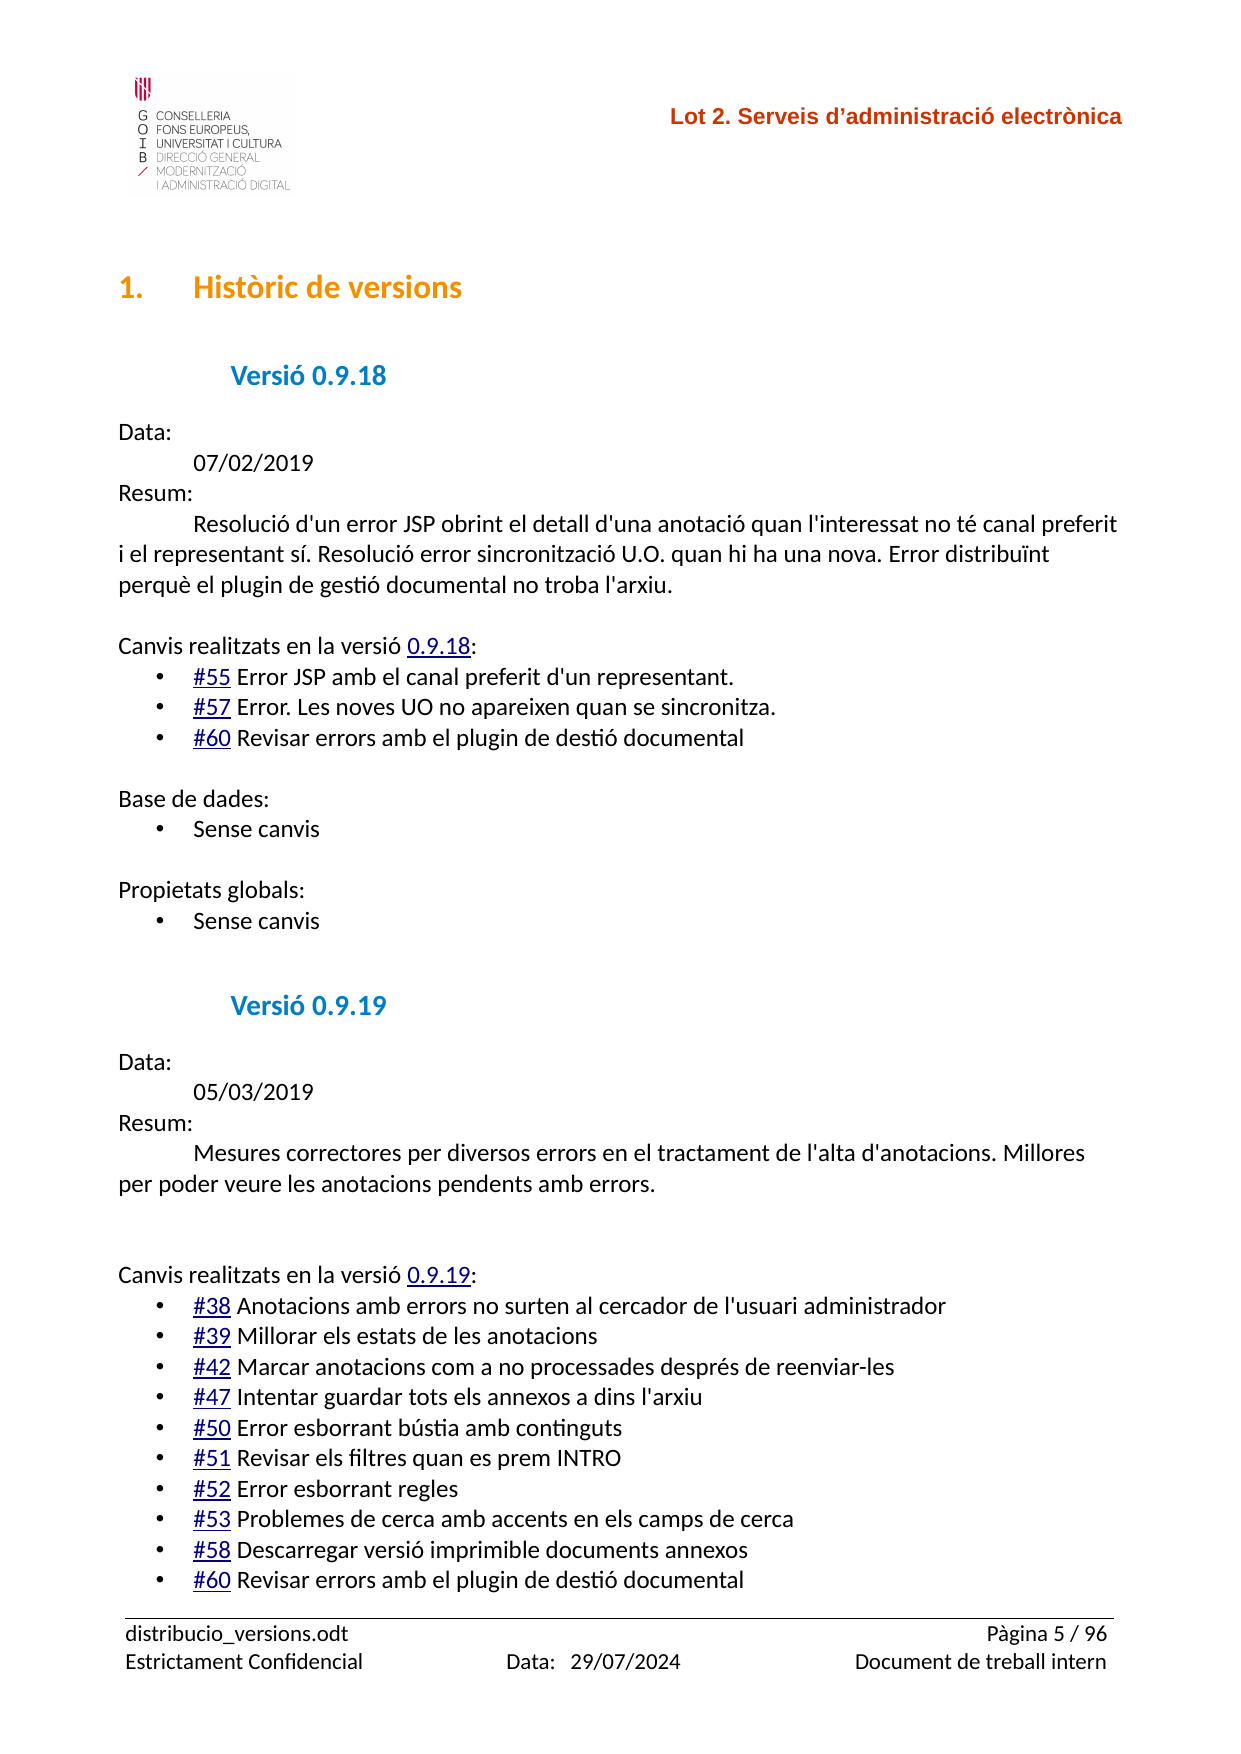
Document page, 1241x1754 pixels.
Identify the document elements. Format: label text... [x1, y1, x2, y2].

subtitle Versió 0.9.18 [153, 357, 1122, 393]
text Mesures correctores per diversos errors en el tractament de l'alta d'anotacions. Millores per poder veure les anotacions pendents amb errors. [118, 1137, 1122, 1198]
subtitle Històric de versions [118, 266, 1122, 307]
list #60 Revisar errors amb el plugin de destió documental [156, 722, 1122, 752]
picture [126, 70, 299, 197]
list #60 Revisar errors amb el plugin de destió documental [156, 1565, 1122, 1595]
text Resolució d'un error JSP obrint el detall d'una anotació quan l'interessat no té canal preferit i el representant sí. Resolució error sincronització U.O. quan hi ha una nova. Error distribuïnt perquè el plugin de gestió documental no troba l'arxiu. [118, 508, 1122, 600]
text Resum: [118, 478, 1122, 508]
list #38 Anotacions amb errors no surten al cercador de l'usuari administrador [156, 1290, 1122, 1321]
text Resum: [118, 1107, 1122, 1137]
subtitle Versió 0.9.19 [153, 987, 1122, 1022]
text Canvis realitzats en la versió 0.9.18: [118, 630, 1122, 661]
text Data: [118, 417, 1122, 447]
text Base de dades: [118, 783, 1122, 813]
list #50 Error esborrant bústia amb continguts [156, 1412, 1122, 1443]
text Data: [118, 1046, 1122, 1076]
list #55 Error JSP amb el canal preferit d'un representant. [156, 661, 1122, 691]
list #57 Error. Les noves UO no apareixen quan se sincronitza. [156, 691, 1122, 722]
text Propietats globals: [118, 874, 1122, 905]
list #52 Error esborrant regles [156, 1473, 1122, 1504]
text Canvis realitzats en la versió 0.9.19: [118, 1259, 1122, 1290]
text 05/03/2019 [118, 1076, 1122, 1107]
list #58 Descarregar versió imprimible documents annexos [156, 1534, 1122, 1565]
list #51 Revisar els filtres quan es prem INTRO [156, 1443, 1122, 1473]
list Sense canvis [156, 813, 1122, 844]
list Sense canvis [156, 905, 1122, 935]
list #42 Marcar anotacions com a no processades després de reenviar-les [156, 1351, 1122, 1382]
list #39 Millorar els estats de les anotacions [156, 1321, 1122, 1351]
list #53 Problemes de cerca amb accents en els camps de cerca [156, 1504, 1122, 1534]
text 07/02/2019 [118, 447, 1122, 478]
list #47 Intentar guardar tots els annexos a dins l'arxiu [156, 1382, 1122, 1412]
